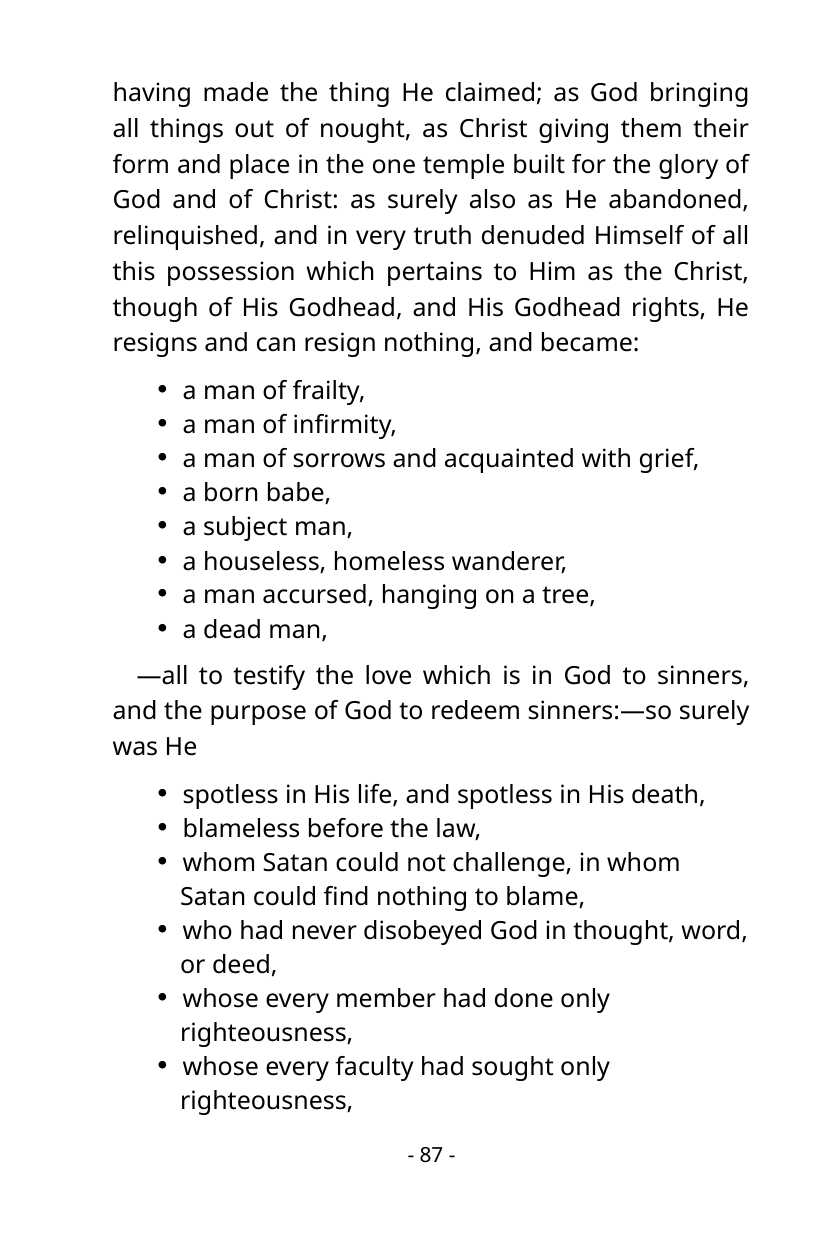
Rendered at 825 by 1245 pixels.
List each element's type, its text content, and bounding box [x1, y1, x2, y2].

list blameless before the law, [157, 811, 750, 844]
list who had never disobeyed God in thought, word, or deed, [157, 913, 750, 981]
list a dead man, [157, 611, 750, 645]
text having made the thing He claimed; as God bringing all things out of nought, as Christ giving them their form and place in the one temple built for the glory of God and of Christ: as surely also as He abandoned, relinquished, and in very truth denuded Himself of all this possession which pertains to Him as the Christ, though of His Godhead, and His Godhead rights, He resigns and can resign nothing, and became: [112, 75, 750, 359]
list a subject man, [157, 509, 750, 543]
list a houseless, homeless wanderer, [157, 543, 750, 577]
list whose every faculty had sought only righteousness, [157, 1049, 750, 1117]
list whose every member had done only righteousness, [157, 981, 750, 1049]
list a man of sorrows and acquainted with grief, [157, 441, 750, 475]
list a man accursed, hanging on a tree, [157, 577, 750, 611]
list spotless in His life, and spotless in His death, [157, 776, 750, 811]
list a born babe, [157, 475, 750, 509]
list a man of infirmity, [157, 407, 750, 441]
list whom Satan could not challenge, in whom Satan could find nothing to blame, [157, 844, 750, 913]
list a man of frailty, [157, 373, 750, 407]
text —all to testify the love which is in God to sinners, and the purpose of God to redeem sinners:—so surely was He [112, 657, 750, 763]
